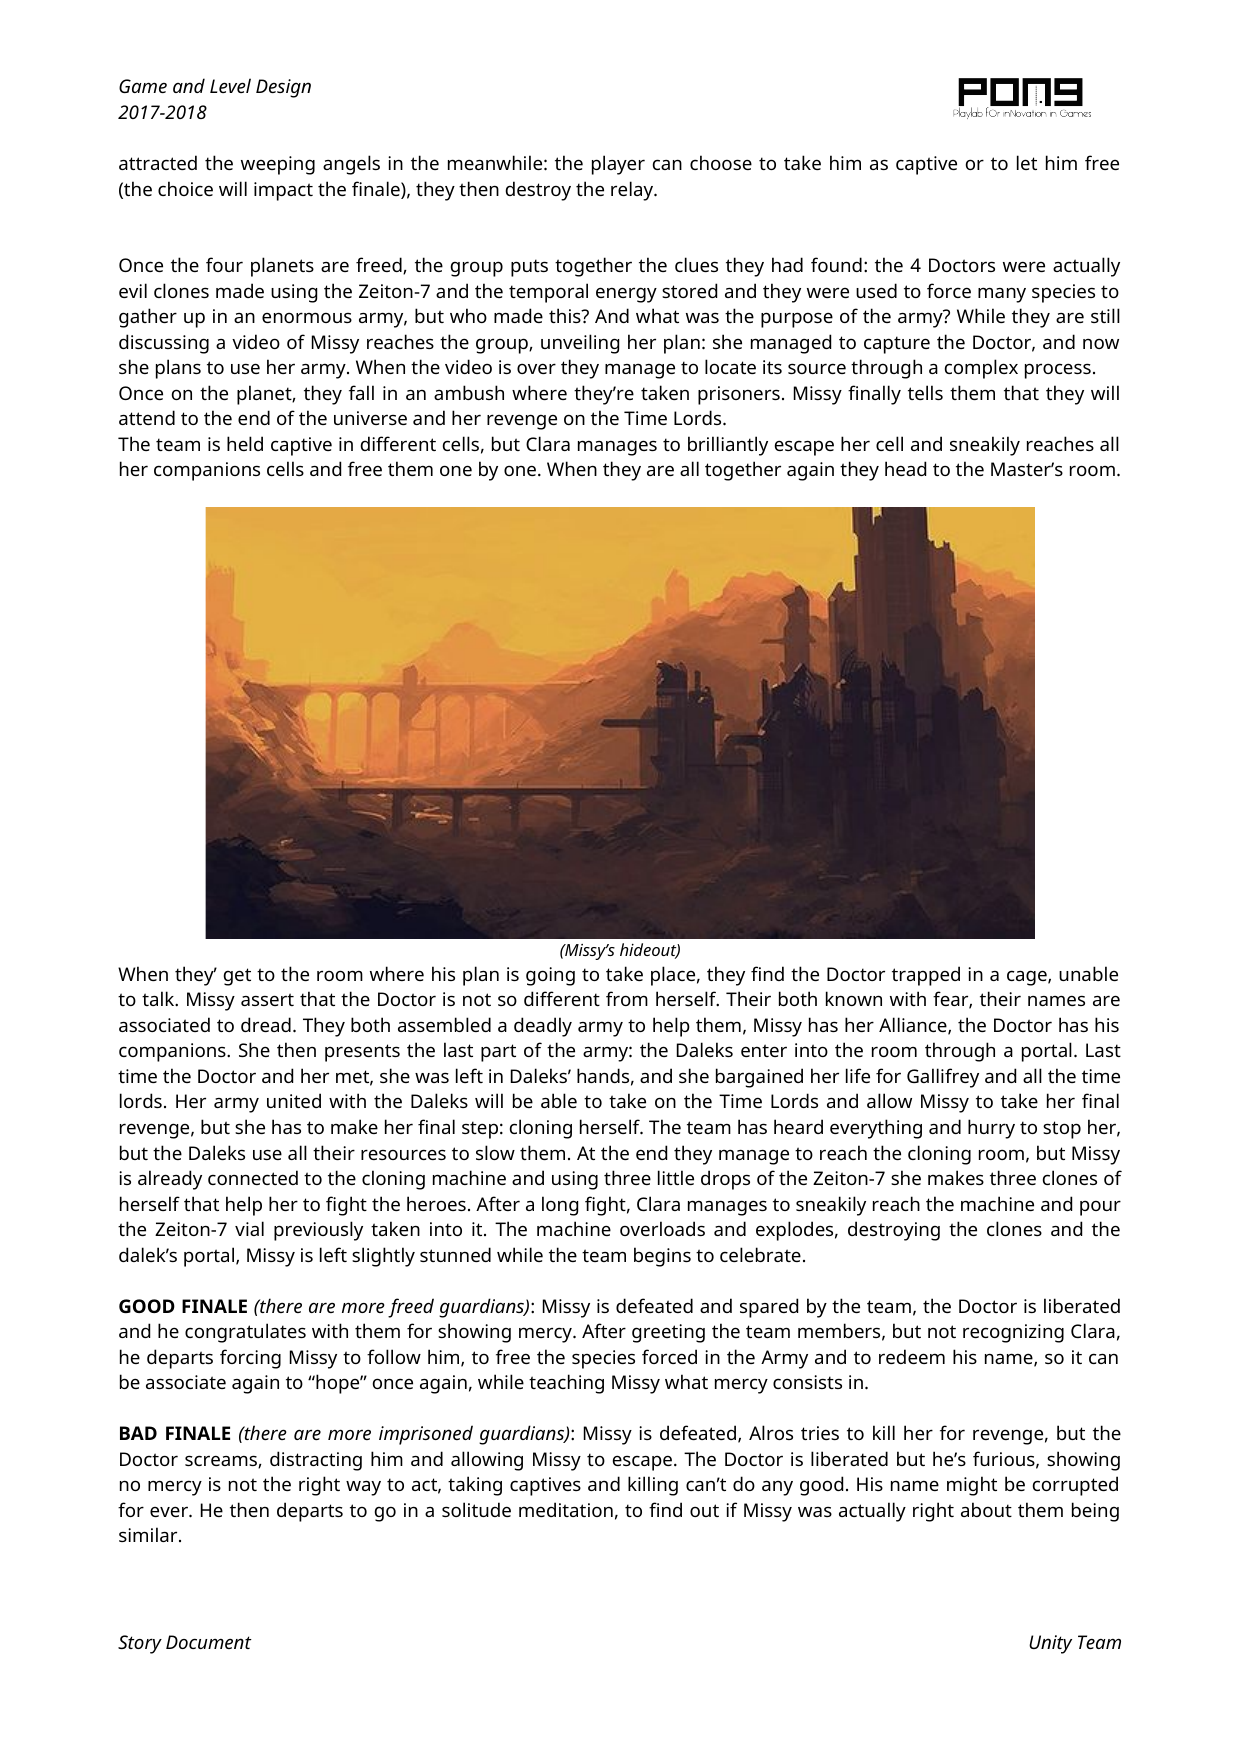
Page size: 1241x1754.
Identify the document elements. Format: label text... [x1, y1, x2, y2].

text GOOD FINALE (there are more freed guardians): Missy is defeated and spared by the team, the Doctor is liberated and he congratulates with them for showing mercy. After greeting the team members, but not recognizing Clara, he departs forcing Missy to follow him, to free the species forced in the Army and to redeem his name, so it can be associate again to “hope” once again, while teaching Missy what mercy consists in. [118, 1293, 1122, 1395]
text (Missy’s hideout) [118, 939, 1122, 961]
text Once on the planet, they fall in an ambush where they’re taken prisoners. Missy finally tells them that they will attend to the end of the universe and her revenge on the Time Lords. [118, 380, 1122, 431]
text When they’ get to the room where his plan is going to take place, they find the Doctor trapped in a cage, unable to talk. Missy assert that the Doctor is not so different from herself. Their both known with fear, their names are associated to dread. They both assembled a deadly army to help them, Missy has her Alliance, the Doctor has his companions. She then presents the last part of the army: the Daleks enter into the room through a portal. Last time the Doctor and her met, she was left in Daleks’ hands, and she bargained her life for Gallifrey and all the time lords. Her army united with the Daleks will be able to take on the Time Lords and allow Missy to take her final revenge, but she has to make her final step: cloning herself. The team has heard everything and hurry to stop her, but the Daleks use all their resources to slow them. At the end they manage to reach the cloning room, but Missy is already connected to the cloning machine and using three little drops of the Zeiton-7 she makes three clones of herself that help her to fight the heroes. After a long fight, Clara manages to sneakily reach the machine and pour the Zeiton-7 vial previously taken into it. The machine overloads and explodes, destroying the clones and the dalek’s portal, Missy is left slightly stunned while the team begins to celebrate. [118, 961, 1122, 1267]
text The team is held captive in different cells, but Clara manages to brilliantly escape her cell and sneakily reaches all her companions cells and free them one by one. When they are all together again they head to the Master’s room. [118, 431, 1122, 482]
text BAD FINALE (there are more imprisoned guardians): Missy is defeated, Alros tries to kill her for revenge, but the Doctor screams, distracting him and allowing Missy to escape. The Doctor is liberated but he’s furious, showing no mercy is not the right way to act, taking captives and killing can’t do any good. His name might be corrupted for ever. He then departs to go in a solitude meditation, to find out if Missy was actually right about them being similar. [118, 1421, 1122, 1548]
picture [923, 73, 1122, 124]
picture [205, 507, 1035, 939]
text attracted the weeping angels in the meanwhile: the player can choose to take him as captive or to let him free (the choice will impact the finale), they then destroy the relay. [118, 150, 1122, 201]
text Once the four planets are freed, the group puts together the clues they had found: the 4 Doctors were actually evil clones made using the Zeiton-7 and the temporal energy stored and they were used to force many species to gather up in an enormous army, but who made this? And what was the purpose of the army? While they are still discussing a video of Missy reaches the group, unveiling her plan: she managed to capture the Doctor, and now she plans to use her army. When the video is over they manage to locate its source through a complex process. [118, 252, 1122, 380]
